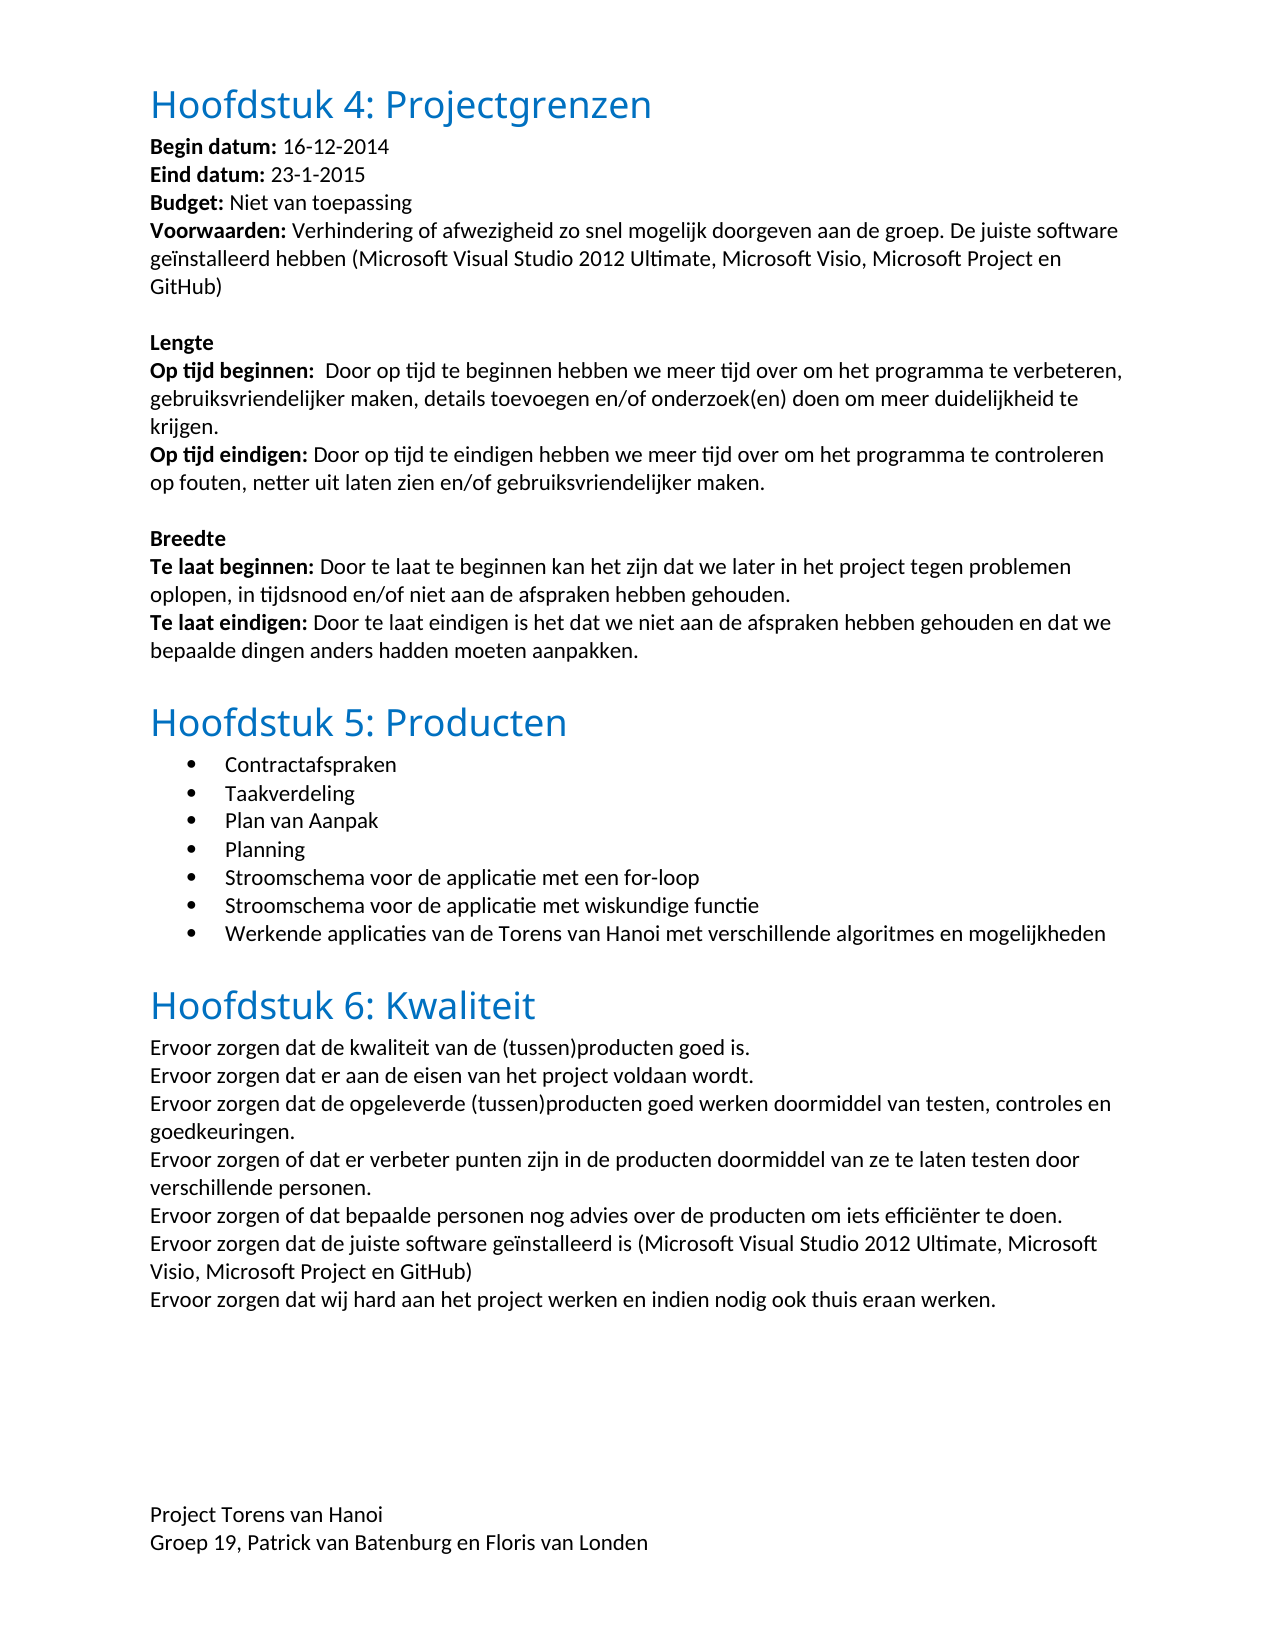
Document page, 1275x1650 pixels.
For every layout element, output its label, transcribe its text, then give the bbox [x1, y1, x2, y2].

list Werkende applicaties van de Torens van Hanoi met verschillende algoritmes en mogelijkheden [187, 919, 1125, 947]
text Begin datum: 16-12-2014 [150, 132, 1125, 160]
text Budget: Niet van toepassing [150, 188, 1125, 216]
text Ervoor zorgen of dat er verbeter punten zijn in de producten doormiddel van ze te laten testen door verschillende personen. [150, 1145, 1125, 1201]
subtitle Hoofdstuk 4: Projectgrenzen [150, 78, 1125, 129]
text Ervoor zorgen dat de juiste software geïnstalleerd is (Microsoft Visual Studio 2012 Ultimate, Microsoft Visio, Microsoft Project en GitHub) [150, 1229, 1125, 1285]
list Planning [187, 835, 1125, 863]
subtitle Hoofdstuk 5: Producten [150, 697, 1125, 748]
text Op tijd eindigen: Door op tijd te eindigen hebben we meer tijd over om het programma te controleren op fouten, netter uit laten zien en/of gebruiksvriendelijker maken. [150, 440, 1125, 496]
text Breedte [150, 524, 1125, 552]
text Op tijd beginnen: Door op tijd te beginnen hebben we meer tijd over om het programma te verbeteren, gebruiksvriendelijker maken, details toevoegen en/of onderzoek(en) doen om meer duidelijkheid te krijgen. [150, 356, 1125, 440]
text Te laat beginnen: Door te laat te beginnen kan het zijn dat we later in het project tegen problemen oplopen, in tijdsnood en/of niet aan de afspraken hebben gehouden. [150, 552, 1125, 608]
text Voorwaarden: Verhindering of afwezigheid zo snel mogelijk doorgeven aan de groep. De juiste software geïnstalleerd hebben (Microsoft Visual Studio 2012 Ultimate, Microsoft Visio, Microsoft Project en GitHub) [150, 216, 1125, 300]
list Plan van Aanpak [187, 807, 1125, 835]
list Stroomschema voor de applicatie met wiskundige functie [187, 891, 1125, 919]
text Ervoor zorgen dat er aan de eisen van het project voldaan wordt. [150, 1061, 1125, 1089]
text Eind datum: 23-1-2015 [150, 160, 1125, 188]
list Contractafspraken [187, 751, 1125, 779]
text Ervoor zorgen dat de kwaliteit van de (tussen)producten goed is. [150, 1033, 1125, 1061]
subtitle Hoofdstuk 6: Kwaliteit [150, 979, 1125, 1030]
text Te laat eindigen: Door te laat eindigen is het dat we niet aan de afspraken hebben gehouden en dat we bepaalde dingen anders hadden moeten aanpakken. [150, 608, 1125, 664]
text Ervoor zorgen of dat bepaalde personen nog advies over de producten om iets efficiënter te doen. [150, 1201, 1125, 1229]
text Ervoor zorgen dat wij hard aan het project werken en indien nodig ook thuis eraan werken. [150, 1285, 1125, 1313]
text Ervoor zorgen dat de opgeleverde (tussen)producten goed werken doormiddel van testen, controles en goedkeuringen. [150, 1089, 1125, 1145]
list Stroomschema voor de applicatie met een for-loop [187, 863, 1125, 891]
text Lengte [150, 328, 1125, 356]
list Taakverdeling [187, 779, 1125, 807]
